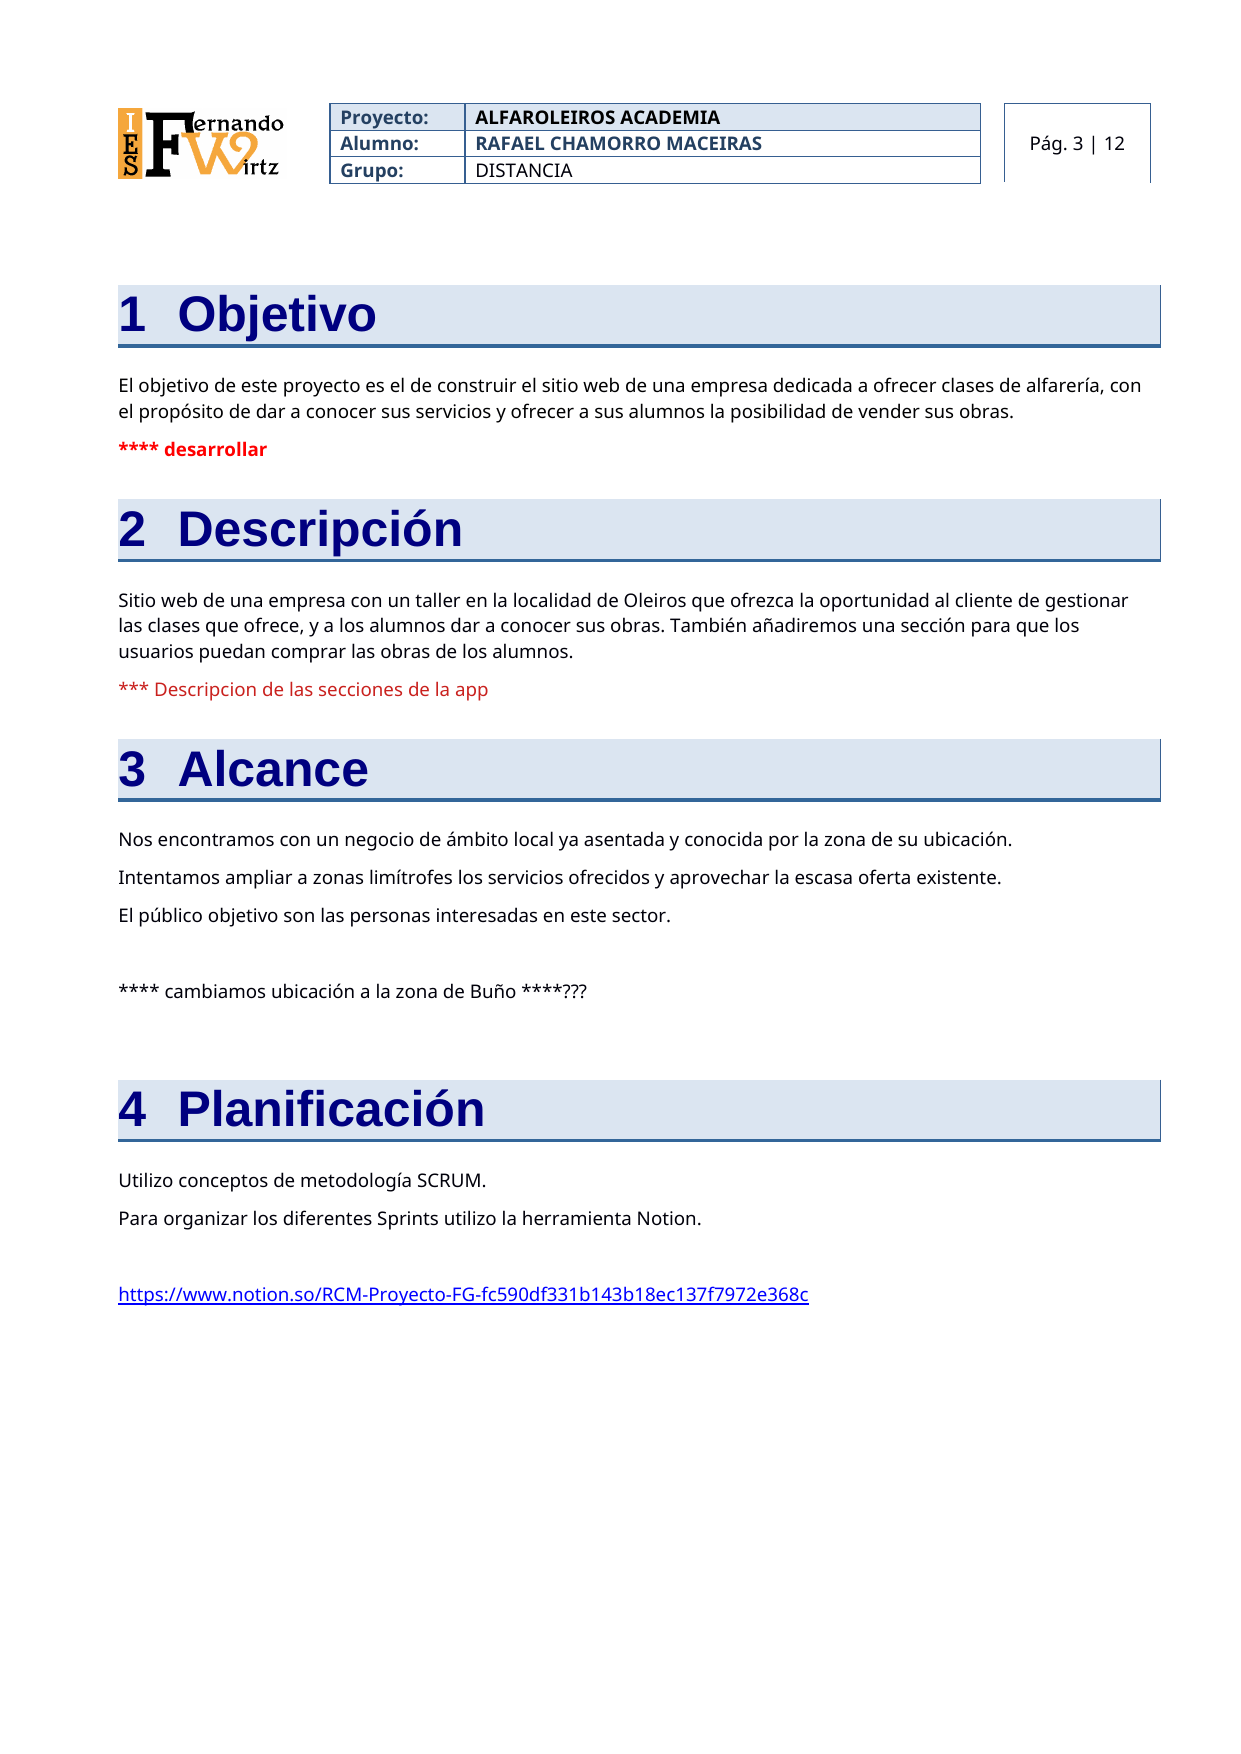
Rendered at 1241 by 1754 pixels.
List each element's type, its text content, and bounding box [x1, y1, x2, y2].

subtitle Alcance [118, 739, 1160, 798]
text Intentamos ampliar a zonas limítrofes los servicios ofrecidos y aprovechar la escasa oferta existente. [118, 865, 1152, 890]
text El público objetivo son las personas interesadas en este sector. [118, 903, 1152, 928]
picture [118, 108, 287, 179]
text El objetivo de este proyecto es el de construir el sitio web de una empresa dedicada a ofrecer clases de alfarería, con el propósito de dar a conocer sus servicios y ofrecer a sus alumnos la posibilidad de vender sus obras. [118, 373, 1152, 424]
subtitle Planificación [118, 1080, 1160, 1139]
text Nos encontramos con un negocio de ámbito local ya asentada y conocida por la zona de su ubicación. [118, 827, 1152, 852]
text *** Descripcion de las secciones de la app [118, 676, 1152, 701]
text **** cambiamos ubicación a la zona de Buño ****??? [118, 979, 1152, 1004]
text **** desarrollar [118, 436, 1152, 462]
subtitle Descripción [118, 499, 1160, 559]
text Para organizar los diferentes Sprints utilizo la herramienta Notion. [118, 1206, 1152, 1231]
text Utilizo conceptos de metodología SCRUM. [118, 1167, 1152, 1193]
text Sitio web de una empresa con un taller en la localidad de Oleiros que ofrezca la oportunidad al cliente de gestionar las clases que ofrece, y a los alumnos dar a conocer sus obras. También añadiremos una sección para que los usuarios puedan comprar las obras de los alumnos. [118, 587, 1152, 663]
subtitle Objetivo [118, 285, 1160, 344]
text https://www.notion.so/RCM-Proyecto-FG-fc590df331b143b18ec137f7972e368c [118, 1282, 1152, 1307]
